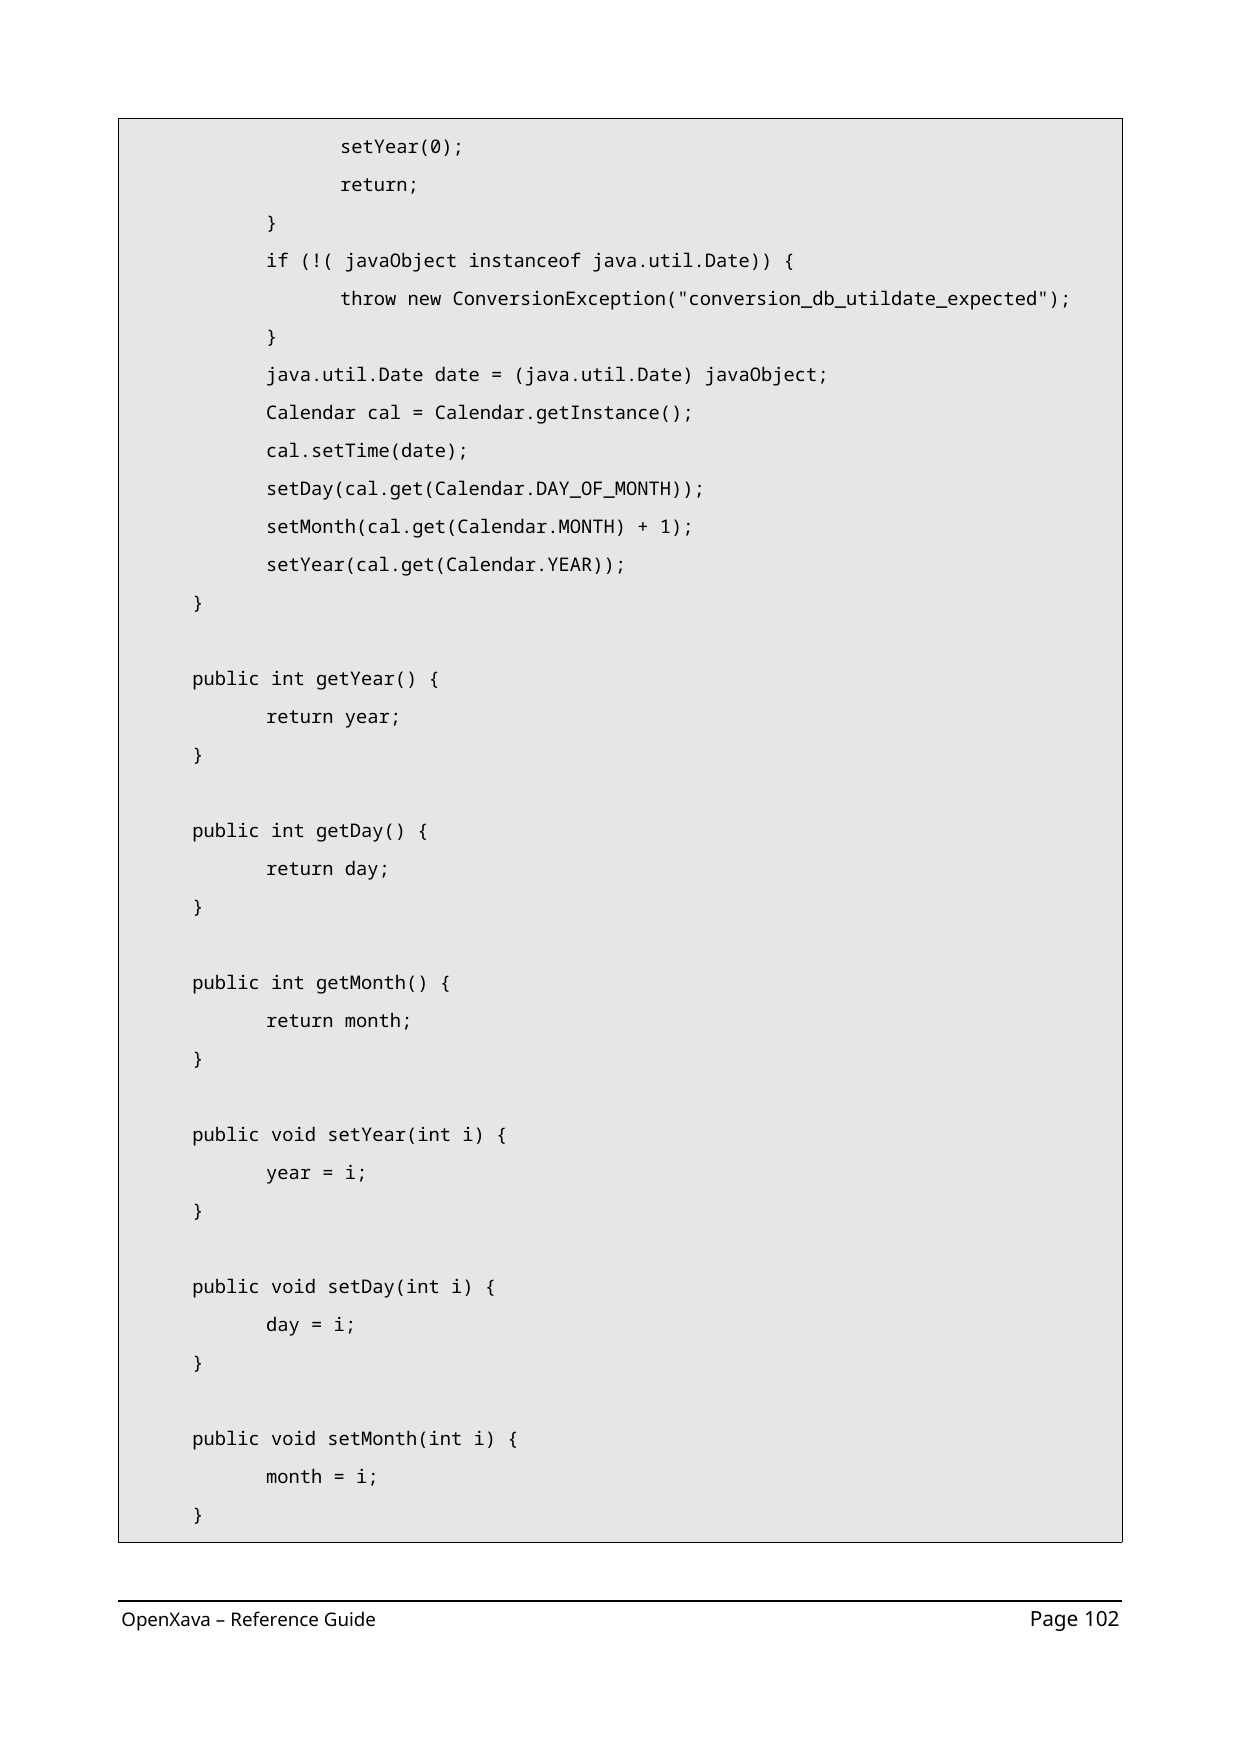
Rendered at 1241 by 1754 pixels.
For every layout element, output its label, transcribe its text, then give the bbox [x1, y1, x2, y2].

text java.util.Date date = (java.util.Date) javaObject; [119, 346, 1122, 384]
text public void setDay(int i) { [119, 1259, 1122, 1297]
text month = i; [119, 1449, 1122, 1487]
text public int getYear() { [119, 650, 1122, 688]
text return; [119, 156, 1122, 194]
text } [119, 726, 1122, 764]
text public void setYear(int i) { [119, 1107, 1122, 1145]
text } [119, 1487, 1122, 1542]
text public int getDay() { [119, 802, 1122, 841]
text } [119, 574, 1122, 612]
text year = i; [119, 1145, 1122, 1183]
text setDay(cal.get(Calendar.DAY_OF_MONTH)); [119, 460, 1122, 498]
text public void setMonth(int i) { [119, 1411, 1122, 1449]
text Calendar cal = Calendar.getInstance(); [119, 384, 1122, 422]
text } [119, 878, 1122, 917]
text cal.setTime(date); [119, 422, 1122, 460]
text setMonth(cal.get(Calendar.MONTH) + 1); [119, 498, 1122, 536]
text throw new ConversionException("conversion_db_utildate_expected"); [119, 270, 1122, 308]
text } [119, 1031, 1122, 1069]
text return day; [119, 841, 1122, 878]
text if (!( javaObject instanceof java.util.Date)) { [119, 232, 1122, 270]
text return month; [119, 993, 1122, 1031]
text setYear(cal.get(Calendar.YEAR)); [119, 536, 1122, 574]
text return year; [119, 688, 1122, 726]
text day = i; [119, 1297, 1122, 1335]
text } [119, 194, 1122, 232]
text } [119, 308, 1122, 346]
text } [119, 1183, 1122, 1221]
text } [119, 1335, 1122, 1373]
text public int getMonth() { [119, 954, 1122, 993]
text setYear(0); [119, 119, 1122, 156]
